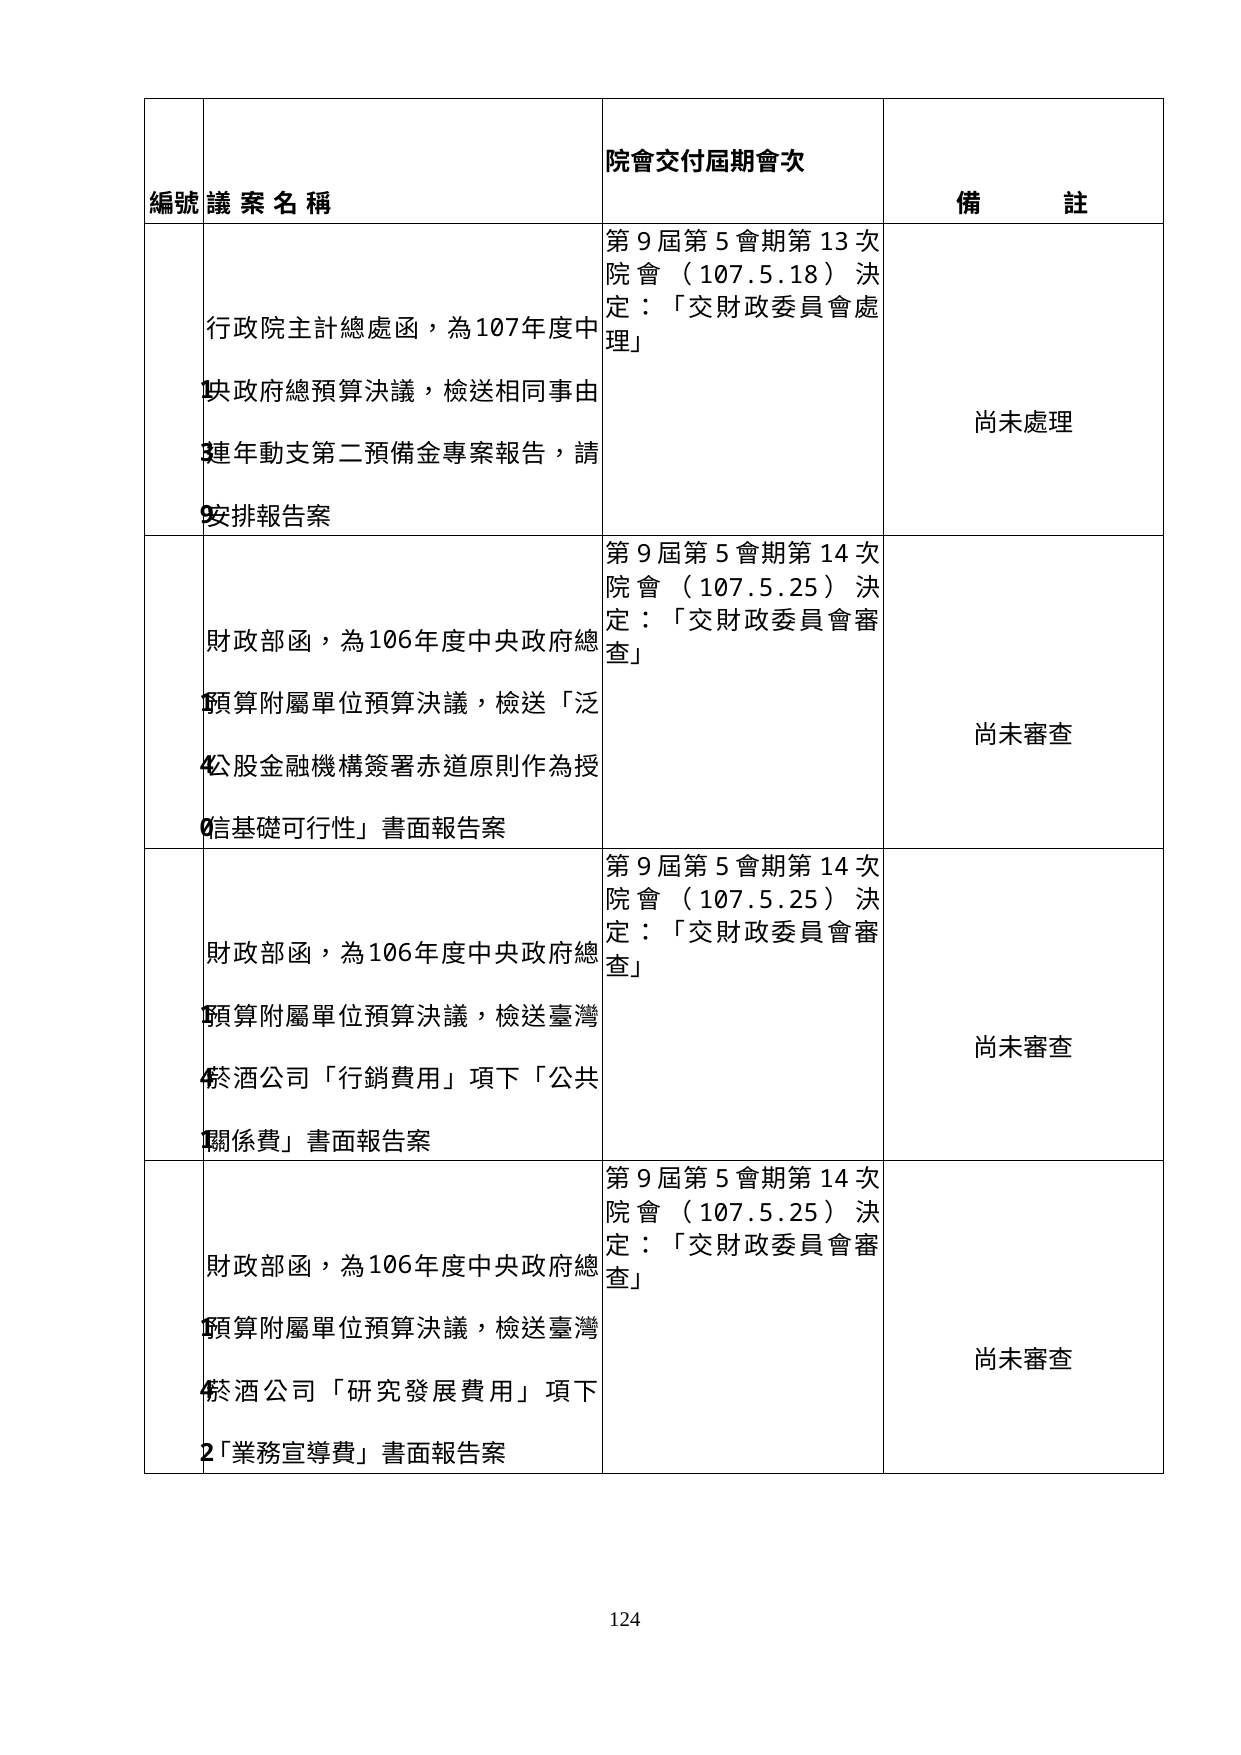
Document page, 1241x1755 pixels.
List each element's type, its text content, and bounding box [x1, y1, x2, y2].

table_cell 第9屆第5會期第13次院會（107.5.18）決定：「交財政委員會處理」 [603, 224, 883, 535]
table_cell 第9屆第5會期第14次院會（107.5.25）決定：「交財政委員會審查」 [603, 1161, 883, 1472]
table_cell 第9屆第5會期第14次院會（107.5.25）決定：「交財政委員會審查」 [603, 536, 883, 847]
table_cell 第9屆第5會期第14次院會（107.5.25）決定：「交財政委員會審查」 [603, 849, 883, 1160]
table_cell 尚未審查 [884, 536, 1163, 847]
table_header 備 註 [884, 99, 1163, 222]
table_cell [145, 1161, 203, 1472]
table_cell 尚未審查 [884, 849, 1163, 1160]
table_cell 行政院主計總處函，為107年度中央政府總預算決議，檢送相同事由連年動支第二預備金專案報告，請安排報告案 [204, 224, 602, 535]
table_cell [145, 224, 203, 535]
table_cell [145, 536, 203, 847]
table_cell 尚未處理 [884, 224, 1163, 535]
table_cell 財政部函，為106年度中央政府總預算附屬單位預算決議，檢送臺灣菸酒公司「行銷費用」項下「公共關係費」書面報告案 [204, 849, 602, 1160]
table_header 議案名稱 [204, 99, 602, 222]
table_cell 財政部函，為106年度中央政府總預算附屬單位預算決議，檢送「泛公股金融機構簽署赤道原則作為授信基礎可行性」書面報告案 [204, 536, 602, 847]
table_header 編號 [145, 99, 203, 222]
table_cell 財政部函，為106年度中央政府總預算附屬單位預算決議，檢送臺灣菸酒公司「研究發展費用」項下「業務宣導費」書面報告案 [204, 1161, 602, 1472]
table_cell [145, 849, 203, 1160]
table_header 院會交付屆期會次 [603, 99, 883, 222]
table_cell 尚未審查 [884, 1161, 1163, 1472]
